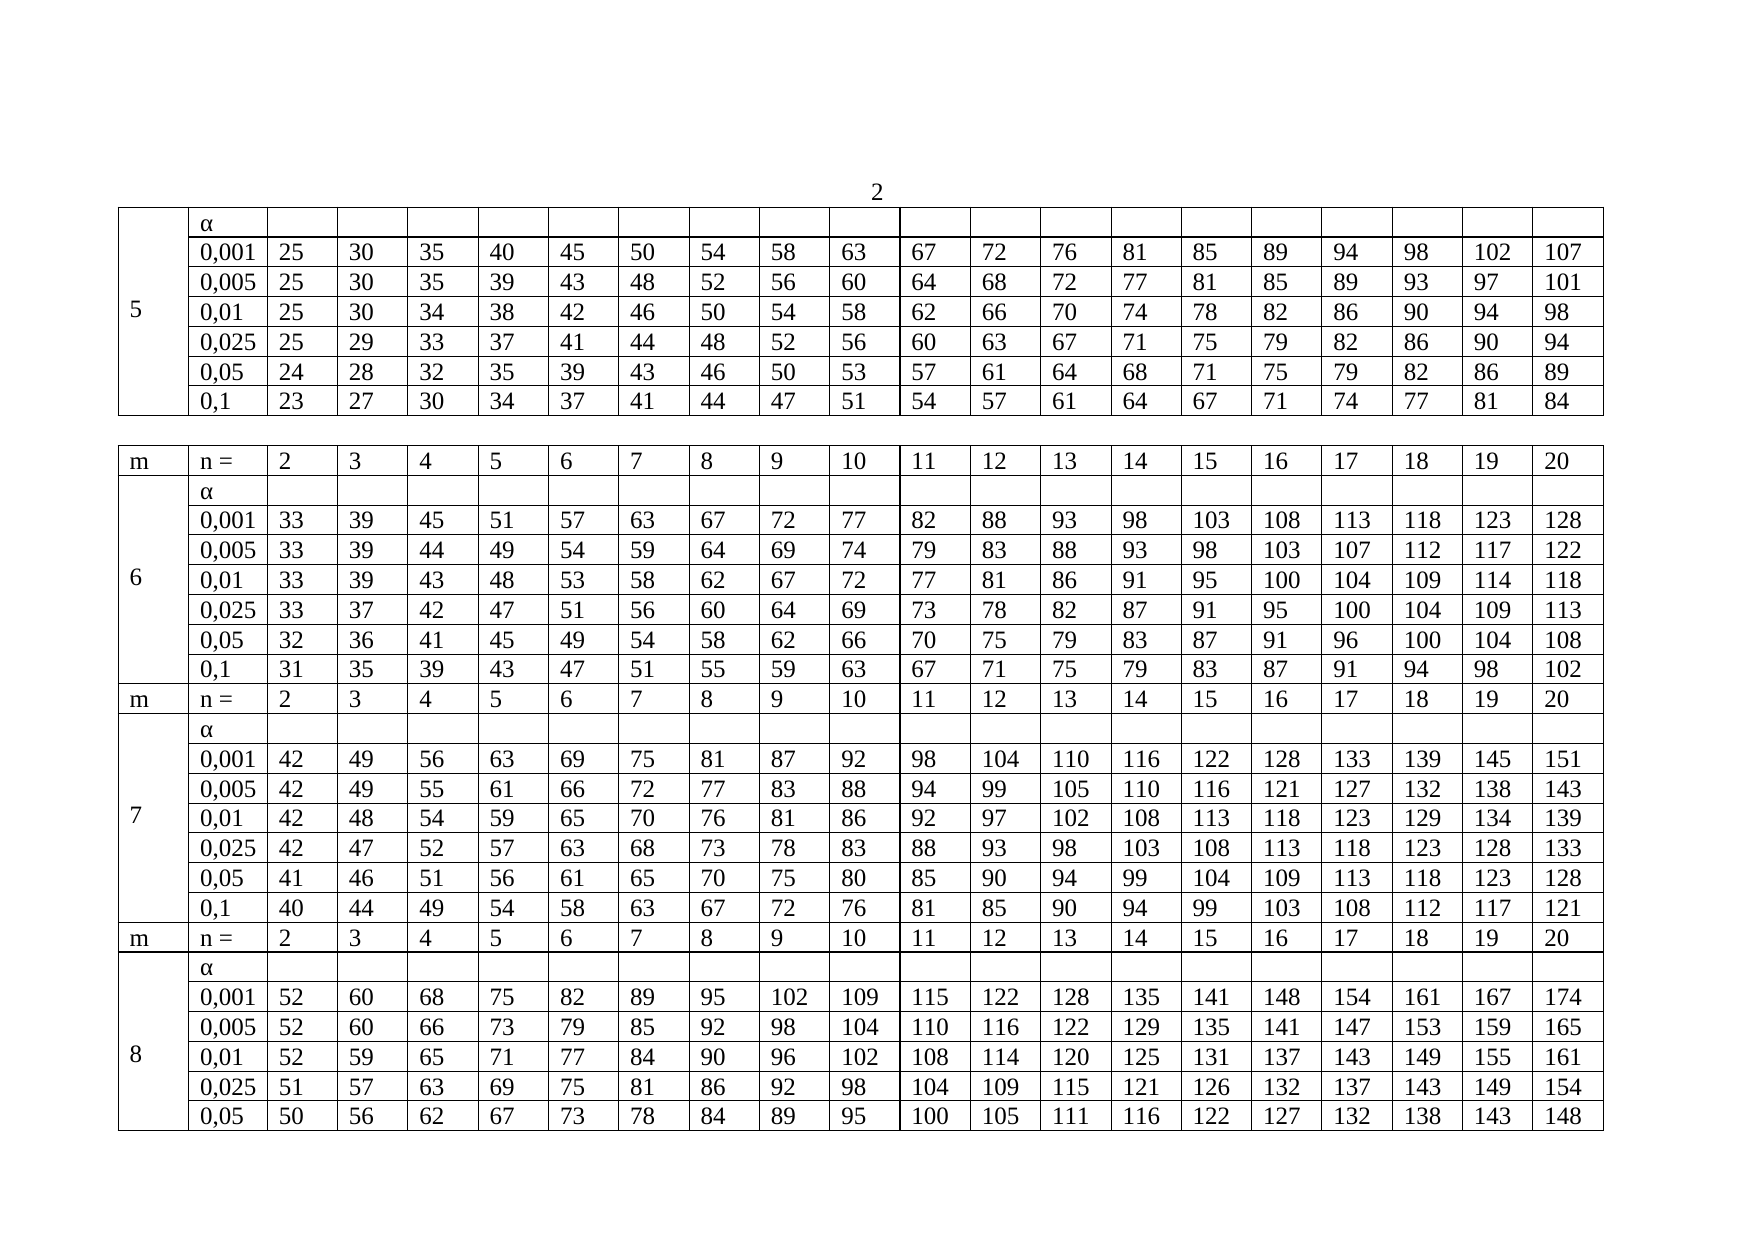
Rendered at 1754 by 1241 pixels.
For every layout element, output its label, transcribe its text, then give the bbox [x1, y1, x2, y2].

table_cell 88 [971, 506, 1040, 534]
table_cell 105 [1041, 774, 1111, 802]
table_cell 120 [1041, 1042, 1111, 1071]
table_cell 15 [1182, 684, 1251, 713]
table_cell 108 [1322, 893, 1392, 922]
table_cell 71 [1112, 327, 1181, 356]
table_cell [1041, 953, 1111, 981]
table_cell [1533, 476, 1603, 504]
table_cell 34 [408, 297, 478, 326]
table_cell 51 [619, 655, 689, 683]
table_cell 71 [1252, 386, 1321, 415]
table_cell 57 [901, 357, 970, 385]
table_cell [268, 208, 337, 236]
table_cell [1393, 208, 1462, 236]
table_cell 2 [268, 923, 337, 951]
table_cell 46 [338, 863, 407, 892]
table_cell 98 [1041, 833, 1111, 862]
table_header 9 [760, 446, 829, 475]
table_cell 99 [1112, 863, 1181, 892]
table_cell [338, 476, 407, 504]
table_cell 0,05 [189, 625, 267, 653]
table_cell 143 [1463, 1101, 1532, 1130]
table_cell [1112, 208, 1181, 236]
table_cell [1322, 953, 1392, 981]
table_cell 97 [1463, 267, 1532, 296]
table_cell 147 [1322, 1012, 1392, 1041]
table_cell 98 [760, 1012, 829, 1041]
table_cell [760, 714, 829, 743]
table_cell [971, 208, 1040, 236]
table_cell 118 [1393, 863, 1462, 892]
table_cell 52 [268, 982, 337, 1011]
table_cell 7 [619, 923, 689, 951]
table_cell 122 [1533, 535, 1603, 564]
table_cell 77 [549, 1042, 618, 1071]
table_cell 93 [1393, 267, 1462, 296]
table_cell 56 [479, 863, 548, 892]
table_cell 70 [690, 863, 759, 892]
table_cell 84 [1533, 386, 1603, 415]
table_cell 118 [1393, 506, 1462, 534]
table_cell 81 [760, 804, 829, 832]
table_cell 67 [1182, 386, 1251, 415]
table_cell 90 [1041, 893, 1111, 922]
table_cell [1533, 953, 1603, 981]
table_cell 72 [971, 238, 1040, 266]
table_header 3 [338, 446, 407, 475]
table_cell 47 [549, 655, 618, 683]
table_cell 42 [268, 833, 337, 862]
table_cell 91 [1182, 595, 1251, 624]
table_cell 59 [760, 655, 829, 683]
table_cell 134 [1463, 804, 1532, 832]
table_cell 39 [549, 357, 618, 385]
table_cell 15 [1182, 923, 1251, 951]
table_cell 50 [619, 238, 689, 266]
table_cell [408, 208, 478, 236]
table_cell 69 [830, 595, 899, 624]
table_cell [1112, 476, 1181, 504]
table_cell 0,05 [189, 357, 267, 385]
table_cell 51 [268, 1072, 337, 1100]
table_cell 90 [1393, 297, 1462, 326]
table_cell 90 [1463, 327, 1532, 356]
table_cell 65 [549, 804, 618, 832]
table_cell 89 [619, 982, 689, 1011]
table_cell 90 [971, 863, 1040, 892]
table_cell 63 [549, 833, 618, 862]
table_cell 93 [1041, 506, 1111, 534]
table_cell 50 [690, 297, 759, 326]
table_cell 5 [119, 208, 188, 415]
table_cell 12 [971, 684, 1040, 713]
table_header 4 [408, 446, 478, 475]
table_cell 14 [1112, 684, 1181, 713]
table_cell [619, 208, 689, 236]
table_cell 0,001 [189, 744, 267, 773]
table_cell 37 [479, 327, 548, 356]
table_cell 82 [549, 982, 618, 1011]
table_cell 58 [549, 893, 618, 922]
table_cell 64 [760, 595, 829, 624]
table_cell 74 [1112, 297, 1181, 326]
table_cell [690, 476, 759, 504]
table_cell 141 [1252, 1012, 1321, 1041]
table_cell 95 [690, 982, 759, 1011]
table_cell 35 [408, 238, 478, 266]
table_cell 35 [408, 267, 478, 296]
table_cell 87 [1252, 655, 1321, 683]
table_cell 81 [901, 893, 970, 922]
table_cell 92 [830, 744, 899, 773]
table_cell 67 [760, 565, 829, 594]
table_cell 104 [971, 744, 1040, 773]
table_cell α [189, 208, 267, 236]
table_cell 62 [760, 625, 829, 653]
table_cell 67 [479, 1101, 548, 1130]
table_cell 138 [1393, 1101, 1462, 1130]
table_cell 51 [830, 386, 899, 415]
table_cell 0,025 [189, 833, 267, 862]
table_cell n = [189, 923, 267, 951]
table_cell 104 [1322, 565, 1392, 594]
table_cell 8 [690, 923, 759, 951]
table_cell 123 [1463, 506, 1532, 534]
table_cell [338, 953, 407, 981]
table_cell 104 [1393, 595, 1462, 624]
table_cell 76 [1041, 238, 1111, 266]
table_cell 19 [1463, 923, 1532, 951]
table_cell [830, 953, 899, 981]
table_cell 137 [1322, 1072, 1392, 1100]
table_cell 82 [1322, 327, 1392, 356]
table_cell 135 [1182, 1012, 1251, 1041]
table_cell 159 [1463, 1012, 1532, 1041]
table_cell 0,01 [189, 1042, 267, 1071]
table_cell [268, 476, 337, 504]
table_cell 112 [1393, 535, 1462, 564]
table_cell [1393, 714, 1462, 743]
table_cell 81 [1112, 238, 1181, 266]
table_cell m [119, 684, 188, 713]
table_cell 141 [1182, 982, 1251, 1011]
table_cell 98 [1182, 535, 1251, 564]
table_cell 70 [901, 625, 970, 653]
table_cell 16 [1252, 684, 1321, 713]
table_cell 0,005 [189, 774, 267, 802]
table_cell 108 [901, 1042, 970, 1071]
table_header 15 [1182, 446, 1251, 475]
table_cell 81 [1463, 386, 1532, 415]
table_cell 128 [1533, 863, 1603, 892]
table_cell 30 [408, 386, 478, 415]
table_cell [760, 208, 829, 236]
table_cell 39 [479, 267, 548, 296]
table_cell 69 [479, 1072, 548, 1100]
table_cell 14 [1112, 923, 1181, 951]
table_cell 41 [268, 863, 337, 892]
table_cell 68 [408, 982, 478, 1011]
table_cell 8 [690, 684, 759, 713]
table_cell 66 [830, 625, 899, 653]
table_cell 75 [619, 744, 689, 773]
table_cell 90 [690, 1042, 759, 1071]
table_cell 55 [408, 774, 478, 802]
table_cell 58 [690, 625, 759, 653]
table_cell 43 [549, 267, 618, 296]
table_cell 83 [1182, 655, 1251, 683]
table_cell 35 [338, 655, 407, 683]
table_cell 44 [690, 386, 759, 415]
table_cell 75 [549, 1072, 618, 1100]
table_cell [1112, 714, 1181, 743]
table_cell 52 [268, 1012, 337, 1041]
table_cell 60 [338, 982, 407, 1011]
table_cell 25 [268, 238, 337, 266]
table_cell 20 [1533, 684, 1603, 713]
table_cell 67 [1041, 327, 1111, 356]
table_cell 60 [338, 1012, 407, 1041]
table_cell 89 [1533, 357, 1603, 385]
table_cell 91 [1112, 565, 1181, 594]
table_cell 71 [479, 1042, 548, 1071]
table_cell [268, 953, 337, 981]
table_cell 110 [1112, 774, 1181, 802]
table_cell α [189, 953, 267, 981]
table_cell 57 [338, 1072, 407, 1100]
table_cell 42 [549, 297, 618, 326]
table_cell [1393, 476, 1462, 504]
table_cell 79 [901, 535, 970, 564]
table_cell 40 [268, 893, 337, 922]
table_cell 88 [830, 774, 899, 802]
table_cell 161 [1393, 982, 1462, 1011]
table_cell 99 [1182, 893, 1251, 922]
table_cell 137 [1252, 1042, 1321, 1071]
table_cell 39 [338, 565, 407, 594]
table_cell [1533, 208, 1603, 236]
table_cell 125 [1112, 1042, 1181, 1071]
table_cell 48 [690, 327, 759, 356]
table_cell 145 [1463, 744, 1532, 773]
table_cell 139 [1533, 804, 1603, 832]
table_cell 0,1 [189, 893, 267, 922]
table_cell 73 [549, 1101, 618, 1130]
table_cell 74 [830, 535, 899, 564]
table_cell [830, 714, 899, 743]
table_cell 87 [1182, 625, 1251, 653]
table_cell 131 [1182, 1042, 1251, 1071]
table_cell 58 [760, 238, 829, 266]
table_cell [1182, 476, 1251, 504]
table_cell 66 [971, 297, 1040, 326]
table_cell 63 [619, 506, 689, 534]
table_cell 122 [1182, 744, 1251, 773]
table_cell 49 [408, 893, 478, 922]
table_cell [1252, 476, 1321, 504]
table_cell 78 [760, 833, 829, 862]
table_cell 77 [1393, 386, 1462, 415]
table_cell 129 [1112, 1012, 1181, 1041]
table_cell [1322, 476, 1392, 504]
table_cell 98 [1393, 238, 1462, 266]
table_cell 121 [1112, 1072, 1181, 1100]
table_cell 123 [1322, 804, 1392, 832]
table_cell 91 [1322, 655, 1392, 683]
table_cell 62 [690, 565, 759, 594]
table_cell 83 [1112, 625, 1181, 653]
table_cell 19 [1463, 684, 1532, 713]
table_cell 154 [1533, 1072, 1603, 1100]
table_cell 0,05 [189, 863, 267, 892]
table_cell 94 [1322, 238, 1392, 266]
table_cell 0,001 [189, 238, 267, 266]
table_cell 78 [1182, 297, 1251, 326]
table_cell [268, 714, 337, 743]
table_cell 128 [1252, 744, 1321, 773]
table_cell 0,025 [189, 1072, 267, 1100]
table_cell 52 [268, 1042, 337, 1071]
table_cell 33 [268, 506, 337, 534]
table_cell 132 [1252, 1072, 1321, 1100]
table_cell 7 [619, 684, 689, 713]
table_cell 25 [268, 297, 337, 326]
table_cell 79 [549, 1012, 618, 1041]
table_cell 56 [338, 1101, 407, 1130]
table_cell 149 [1393, 1042, 1462, 1071]
table_cell 94 [1533, 327, 1603, 356]
table_cell [619, 953, 689, 981]
table_cell 61 [971, 357, 1040, 385]
table_cell 60 [901, 327, 970, 356]
table_cell [479, 953, 548, 981]
table_cell 44 [619, 327, 689, 356]
table_cell 83 [971, 535, 1040, 564]
table_cell [1252, 714, 1321, 743]
table_cell 116 [1112, 1101, 1181, 1130]
table_cell 143 [1533, 774, 1603, 802]
table_cell 51 [549, 595, 618, 624]
table_cell 102 [1041, 804, 1111, 832]
table_cell 82 [1393, 357, 1462, 385]
table_cell 132 [1393, 774, 1462, 802]
table_cell 72 [760, 506, 829, 534]
table_cell 43 [479, 655, 548, 683]
table_cell 107 [1322, 535, 1392, 564]
table_cell 63 [830, 238, 899, 266]
table_cell [1393, 953, 1462, 981]
table_cell 108 [1533, 625, 1603, 653]
table_cell 12 [971, 923, 1040, 951]
table_cell 6 [549, 684, 618, 713]
table_cell [549, 476, 618, 504]
table_cell 109 [971, 1072, 1040, 1100]
table_cell 33 [408, 327, 478, 356]
table_cell 0,05 [189, 1101, 267, 1130]
table_cell 121 [1533, 893, 1603, 922]
table_cell 77 [1112, 267, 1181, 296]
table_cell 41 [549, 327, 618, 356]
table_cell 13 [1041, 684, 1111, 713]
table_cell 116 [1182, 774, 1251, 802]
table_cell 56 [760, 267, 829, 296]
table_cell 92 [901, 804, 970, 832]
table_cell 118 [1252, 804, 1321, 832]
table_cell 127 [1322, 774, 1392, 802]
table_cell 64 [690, 535, 759, 564]
table_cell [830, 476, 899, 504]
table_cell 62 [408, 1101, 478, 1130]
table_cell 20 [1533, 923, 1603, 951]
table_cell 60 [690, 595, 759, 624]
table_cell 94 [1112, 893, 1181, 922]
table_cell 25 [268, 267, 337, 296]
table_cell [690, 714, 759, 743]
table_cell [760, 953, 829, 981]
table_cell 88 [901, 833, 970, 862]
table_header n = [189, 446, 267, 475]
table_cell 72 [619, 774, 689, 802]
table_cell [1533, 714, 1603, 743]
table_cell [619, 476, 689, 504]
table_cell 70 [1041, 297, 1111, 326]
table_cell 48 [338, 804, 407, 832]
table_cell 116 [1112, 744, 1181, 773]
table_cell 75 [1252, 357, 1321, 385]
table_cell [1463, 953, 1532, 981]
table_cell 47 [338, 833, 407, 862]
table_cell 17 [1322, 684, 1392, 713]
table_cell 33 [268, 565, 337, 594]
table_cell 86 [1463, 357, 1532, 385]
table_cell [549, 953, 618, 981]
table_cell 109 [1252, 863, 1321, 892]
table_cell [1463, 208, 1532, 236]
table_cell 102 [760, 982, 829, 1011]
table_cell 59 [338, 1042, 407, 1071]
table_cell 69 [549, 744, 618, 773]
table_cell 73 [479, 1012, 548, 1041]
table_cell 116 [971, 1012, 1040, 1041]
table_cell 69 [760, 535, 829, 564]
table_cell 104 [1182, 863, 1251, 892]
table_cell 72 [1041, 267, 1111, 296]
table_cell 44 [408, 535, 478, 564]
table_cell 37 [338, 595, 407, 624]
table_cell 4 [408, 923, 478, 951]
table_cell 11 [901, 923, 970, 951]
table_cell 33 [268, 595, 337, 624]
table_cell 138 [1463, 774, 1532, 802]
table_cell 123 [1393, 833, 1462, 862]
table_cell 35 [479, 357, 548, 385]
table_cell 75 [971, 625, 1040, 653]
table_cell [1322, 208, 1392, 236]
table_cell [1182, 714, 1251, 743]
table_cell 95 [1252, 595, 1321, 624]
table_cell 47 [479, 595, 548, 624]
table_cell 10 [830, 684, 899, 713]
table_cell 75 [479, 982, 548, 1011]
table_cell 174 [1533, 982, 1603, 1011]
table_cell 82 [1041, 595, 1111, 624]
table_cell 59 [479, 804, 548, 832]
table_cell 53 [830, 357, 899, 385]
table_cell 0,025 [189, 595, 267, 624]
table_cell [1252, 208, 1321, 236]
table_cell 100 [1322, 595, 1392, 624]
table_cell 67 [690, 506, 759, 534]
table_header m [119, 446, 188, 475]
table_cell 8 [119, 953, 188, 1130]
table_cell 46 [690, 357, 759, 385]
table_cell 103 [1112, 833, 1181, 862]
table_cell 58 [830, 297, 899, 326]
table_cell 109 [830, 982, 899, 1011]
table_cell 28 [338, 357, 407, 385]
table_cell [901, 714, 970, 743]
table_header 5 [479, 446, 548, 475]
table_cell 3 [338, 684, 407, 713]
table_cell 0,1 [189, 655, 267, 683]
table_cell 105 [971, 1101, 1040, 1130]
table_cell 128 [1533, 506, 1603, 534]
table_cell 82 [1252, 297, 1321, 326]
table_cell 154 [1322, 982, 1392, 1011]
table_cell 113 [1322, 863, 1392, 892]
table_cell 99 [971, 774, 1040, 802]
table_cell 66 [408, 1012, 478, 1041]
table_cell [1463, 714, 1532, 743]
table_cell 143 [1322, 1042, 1392, 1071]
table_cell 7 [119, 714, 188, 922]
table_cell 54 [479, 893, 548, 922]
table_header 20 [1533, 446, 1603, 475]
table_cell 86 [690, 1072, 759, 1100]
table_cell 135 [1112, 982, 1181, 1011]
table_cell [338, 714, 407, 743]
table_cell 0,01 [189, 804, 267, 832]
table_cell 60 [830, 267, 899, 296]
table_cell 78 [619, 1101, 689, 1130]
table_cell 87 [1112, 595, 1181, 624]
table_cell 82 [901, 506, 970, 534]
table_cell 62 [901, 297, 970, 326]
table_header 2 [268, 446, 337, 475]
table_cell [690, 208, 759, 236]
table_cell 95 [830, 1101, 899, 1130]
table_cell [690, 953, 759, 981]
table_cell 92 [760, 1072, 829, 1100]
table_header 10 [830, 446, 899, 475]
table_cell 98 [1112, 506, 1181, 534]
table_cell 84 [619, 1042, 689, 1071]
table_cell α [189, 714, 267, 743]
table_cell 63 [479, 744, 548, 773]
table_cell 117 [1463, 893, 1532, 922]
table_cell 117 [1463, 535, 1532, 564]
table_cell 115 [901, 982, 970, 1011]
table_cell 113 [1252, 833, 1321, 862]
table_cell 36 [338, 625, 407, 653]
table_cell 64 [1112, 386, 1181, 415]
table_cell 122 [971, 982, 1040, 1011]
table_header 14 [1112, 446, 1181, 475]
table_cell 0,01 [189, 565, 267, 594]
table_cell 6 [119, 476, 188, 683]
table_cell 18 [1393, 923, 1462, 951]
table_cell 0,005 [189, 535, 267, 564]
table_cell [971, 953, 1040, 981]
table_cell 68 [619, 833, 689, 862]
table_cell 40 [479, 238, 548, 266]
table_cell 56 [619, 595, 689, 624]
table_cell 67 [690, 893, 759, 922]
table_cell 118 [1533, 565, 1603, 594]
table_cell 27 [338, 386, 407, 415]
table_cell 16 [1252, 923, 1321, 951]
table_cell 86 [830, 804, 899, 832]
table_cell 132 [1322, 1101, 1392, 1130]
table_cell 77 [830, 506, 899, 534]
table_cell 100 [1393, 625, 1462, 653]
table_cell 54 [408, 804, 478, 832]
table_cell 96 [760, 1042, 829, 1071]
table_cell 113 [1182, 804, 1251, 832]
table_cell 64 [1041, 357, 1111, 385]
table_cell 165 [1533, 1012, 1603, 1041]
table_cell 92 [690, 1012, 759, 1041]
table_cell [901, 208, 970, 236]
table_cell 59 [619, 535, 689, 564]
table_cell 102 [1463, 238, 1532, 266]
table_cell 74 [1322, 386, 1392, 415]
table_cell 97 [971, 804, 1040, 832]
table_cell 71 [971, 655, 1040, 683]
table_cell 85 [1252, 267, 1321, 296]
table_cell 63 [408, 1072, 478, 1100]
table_cell 89 [1322, 267, 1392, 296]
table_cell [1182, 208, 1251, 236]
table_cell 93 [971, 833, 1040, 862]
table_cell 54 [549, 535, 618, 564]
table_cell 41 [408, 625, 478, 653]
table_cell [479, 476, 548, 504]
table_cell 49 [338, 744, 407, 773]
table_cell 46 [619, 297, 689, 326]
table_cell 48 [479, 565, 548, 594]
table_cell 39 [408, 655, 478, 683]
table_cell n = [189, 684, 267, 713]
table_cell 5 [479, 684, 548, 713]
table_header 12 [971, 446, 1040, 475]
table_cell 24 [268, 357, 337, 385]
table_cell 52 [760, 327, 829, 356]
table_cell 81 [690, 744, 759, 773]
table_cell 101 [1533, 267, 1603, 296]
table_cell 25 [268, 327, 337, 356]
table_cell 95 [1182, 565, 1251, 594]
table_cell 73 [690, 833, 759, 862]
table_header 11 [901, 446, 970, 475]
table_cell 84 [690, 1101, 759, 1130]
table_cell 39 [338, 535, 407, 564]
table_cell 56 [408, 744, 478, 773]
table_cell 98 [1463, 655, 1532, 683]
table_cell 86 [1041, 565, 1111, 594]
table_cell 9 [760, 923, 829, 951]
table_cell 96 [1322, 625, 1392, 653]
table_cell 85 [1182, 238, 1251, 266]
table_cell 80 [830, 863, 899, 892]
table_cell 148 [1252, 982, 1321, 1011]
table_cell 77 [901, 565, 970, 594]
table_cell 151 [1533, 744, 1603, 773]
table_cell 89 [1252, 238, 1321, 266]
table_cell 32 [408, 357, 478, 385]
table_cell 128 [1041, 982, 1111, 1011]
table_cell 54 [901, 386, 970, 415]
table_cell 104 [1463, 625, 1532, 653]
table_cell 18 [1393, 684, 1462, 713]
table_cell 61 [1041, 386, 1111, 415]
table_cell 43 [408, 565, 478, 594]
table_cell 63 [619, 893, 689, 922]
table_cell 89 [760, 1101, 829, 1130]
table_cell 53 [549, 565, 618, 594]
table_cell 93 [1112, 535, 1181, 564]
table_cell 121 [1252, 774, 1321, 802]
table_cell [1041, 208, 1111, 236]
table_cell 122 [1182, 1101, 1251, 1130]
table_cell 30 [338, 238, 407, 266]
table_cell 155 [1463, 1042, 1532, 1071]
table_cell 118 [1322, 833, 1392, 862]
table_cell 0,001 [189, 982, 267, 1011]
table_cell 52 [408, 833, 478, 862]
table_cell [830, 208, 899, 236]
table_cell 0,1 [189, 386, 267, 415]
table_cell 133 [1533, 833, 1603, 862]
table_cell 102 [830, 1042, 899, 1071]
table_cell [1041, 476, 1111, 504]
table_cell 51 [479, 506, 548, 534]
table_cell 123 [1463, 863, 1532, 892]
table_cell 3 [338, 923, 407, 951]
table_cell 11 [901, 684, 970, 713]
table_cell [901, 953, 970, 981]
table_cell 17 [1322, 923, 1392, 951]
table_cell 94 [1393, 655, 1462, 683]
table_cell 30 [338, 267, 407, 296]
table_header 13 [1041, 446, 1111, 475]
table_cell 108 [1112, 804, 1181, 832]
table_cell 55 [690, 655, 759, 683]
table_cell 49 [479, 535, 548, 564]
table_cell 68 [1112, 357, 1181, 385]
table_cell 83 [830, 833, 899, 862]
table_cell 64 [901, 267, 970, 296]
table_header 19 [1463, 446, 1532, 475]
table_cell 65 [408, 1042, 478, 1071]
table_header 17 [1322, 446, 1392, 475]
table_cell 115 [1041, 1072, 1111, 1100]
table_cell [1322, 714, 1392, 743]
table_cell 10 [830, 923, 899, 951]
table_cell 39 [338, 506, 407, 534]
table_cell 102 [1533, 655, 1603, 683]
table_cell 98 [901, 744, 970, 773]
table_cell 61 [479, 774, 548, 802]
table_cell 79 [1322, 357, 1392, 385]
table_cell 42 [408, 595, 478, 624]
table_cell 79 [1252, 327, 1321, 356]
table_cell 37 [549, 386, 618, 415]
table_cell 72 [830, 565, 899, 594]
table_cell [1182, 953, 1251, 981]
table_cell 0,005 [189, 1012, 267, 1041]
table_cell 50 [760, 357, 829, 385]
table_cell 85 [971, 893, 1040, 922]
table_cell 103 [1252, 893, 1321, 922]
table_cell 161 [1533, 1042, 1603, 1071]
table_cell 113 [1322, 506, 1392, 534]
table_cell 54 [690, 238, 759, 266]
table_cell 34 [479, 386, 548, 415]
table_cell 79 [1112, 655, 1181, 683]
table_cell 114 [1463, 565, 1532, 594]
table_cell 0,001 [189, 506, 267, 534]
table_cell 47 [760, 386, 829, 415]
table_cell 6 [549, 923, 618, 951]
table_cell 110 [901, 1012, 970, 1041]
table_cell 45 [479, 625, 548, 653]
table_cell 57 [479, 833, 548, 862]
table_cell 87 [760, 744, 829, 773]
table_cell 43 [619, 357, 689, 385]
table_cell 108 [1182, 833, 1251, 862]
table_cell 33 [268, 535, 337, 564]
table_cell 76 [830, 893, 899, 922]
table_cell 0,01 [189, 297, 267, 326]
table_cell 50 [268, 1101, 337, 1130]
table_cell 86 [1393, 327, 1462, 356]
table_cell 44 [338, 893, 407, 922]
table_cell 76 [690, 804, 759, 832]
table_cell [971, 714, 1040, 743]
table_cell 61 [549, 863, 618, 892]
table_cell 148 [1533, 1101, 1603, 1130]
table_cell 41 [619, 386, 689, 415]
table_cell α [189, 476, 267, 504]
table_cell 107 [1533, 238, 1603, 266]
table_cell 122 [1041, 1012, 1111, 1041]
table_cell 85 [901, 863, 970, 892]
table_cell 127 [1252, 1101, 1321, 1130]
table_cell 5 [479, 923, 548, 951]
table_cell 103 [1252, 535, 1321, 564]
table_cell 45 [549, 238, 618, 266]
table_cell 104 [901, 1072, 970, 1100]
table_cell 111 [1041, 1101, 1111, 1130]
table_cell 32 [268, 625, 337, 653]
table_cell 85 [619, 1012, 689, 1041]
table_cell 94 [1041, 863, 1111, 892]
table_cell [619, 714, 689, 743]
table_cell [760, 476, 829, 504]
table_cell 63 [971, 327, 1040, 356]
table_cell 109 [1463, 595, 1532, 624]
table_cell 94 [1463, 297, 1532, 326]
table_cell 94 [901, 774, 970, 802]
table_header 8 [690, 446, 759, 475]
table_cell 29 [338, 327, 407, 356]
table_cell 63 [830, 655, 899, 683]
table_cell 71 [1182, 357, 1251, 385]
table_cell 113 [1533, 595, 1603, 624]
table_cell 81 [1182, 267, 1251, 296]
table_cell 91 [1252, 625, 1321, 653]
table_header 18 [1393, 446, 1462, 475]
table_cell 100 [1252, 565, 1321, 594]
table_cell 58 [619, 565, 689, 594]
table_cell 65 [619, 863, 689, 892]
table_cell 57 [971, 386, 1040, 415]
table_cell 149 [1463, 1072, 1532, 1100]
table_cell 42 [268, 804, 337, 832]
table_cell [479, 208, 548, 236]
table_cell [1041, 714, 1111, 743]
table_cell 38 [479, 297, 548, 326]
table_cell [408, 714, 478, 743]
table_cell 0,025 [189, 327, 267, 356]
table_cell 68 [971, 267, 1040, 296]
table_cell 67 [901, 655, 970, 683]
table_cell 109 [1393, 565, 1462, 594]
table_cell 79 [1041, 625, 1111, 653]
table_cell 9 [760, 684, 829, 713]
table_cell 72 [760, 893, 829, 922]
table_cell [1463, 476, 1532, 504]
table_cell 167 [1463, 982, 1532, 1011]
table_cell 98 [830, 1072, 899, 1100]
table_cell [1252, 953, 1321, 981]
table_cell 56 [830, 327, 899, 356]
table_header 16 [1252, 446, 1321, 475]
table_cell 88 [1041, 535, 1111, 564]
table_cell 114 [971, 1042, 1040, 1071]
table_cell [338, 208, 407, 236]
table_cell [1112, 953, 1181, 981]
table_cell 129 [1393, 804, 1462, 832]
table_cell 73 [901, 595, 970, 624]
table_cell 13 [1041, 923, 1111, 951]
table_cell 110 [1041, 744, 1111, 773]
table_cell 54 [619, 625, 689, 653]
table_cell 70 [619, 804, 689, 832]
table_cell 139 [1393, 744, 1462, 773]
table_cell 49 [549, 625, 618, 653]
table_cell 98 [1533, 297, 1603, 326]
table_cell 153 [1393, 1012, 1462, 1041]
table_cell [901, 476, 970, 504]
table_cell 143 [1393, 1072, 1462, 1100]
table_cell 66 [549, 774, 618, 802]
table_cell 45 [408, 506, 478, 534]
table_cell 112 [1393, 893, 1462, 922]
table_cell [549, 714, 618, 743]
table_cell 31 [268, 655, 337, 683]
table_header 6 [549, 446, 618, 475]
table_cell 81 [971, 565, 1040, 594]
table_cell [408, 476, 478, 504]
table_cell 51 [408, 863, 478, 892]
table_cell 54 [760, 297, 829, 326]
table_cell 42 [268, 744, 337, 773]
table_cell 75 [1182, 327, 1251, 356]
table_cell 133 [1322, 744, 1392, 773]
table_cell 57 [549, 506, 618, 534]
table_cell 78 [971, 595, 1040, 624]
table_cell 104 [830, 1012, 899, 1041]
table_cell 52 [690, 267, 759, 296]
table_cell 42 [268, 774, 337, 802]
table_cell 4 [408, 684, 478, 713]
table_cell [479, 714, 548, 743]
table_cell m [119, 923, 188, 951]
table_cell 23 [268, 386, 337, 415]
table_cell 30 [338, 297, 407, 326]
table_cell 75 [760, 863, 829, 892]
table_cell 2 [268, 684, 337, 713]
table_cell 77 [690, 774, 759, 802]
table_header 7 [619, 446, 689, 475]
table_cell [408, 953, 478, 981]
table_cell [971, 476, 1040, 504]
table_cell 103 [1182, 506, 1251, 534]
table_cell 108 [1252, 506, 1321, 534]
table_cell 81 [619, 1072, 689, 1100]
table_cell 67 [901, 238, 970, 266]
table_cell 128 [1463, 833, 1532, 862]
table_cell 86 [1322, 297, 1392, 326]
table_cell 49 [338, 774, 407, 802]
table_cell 83 [760, 774, 829, 802]
table_cell [549, 208, 618, 236]
table_cell 75 [1041, 655, 1111, 683]
table_cell 48 [619, 267, 689, 296]
table_cell 100 [901, 1101, 970, 1130]
table_cell 126 [1182, 1072, 1251, 1100]
table_cell 0,005 [189, 267, 267, 296]
